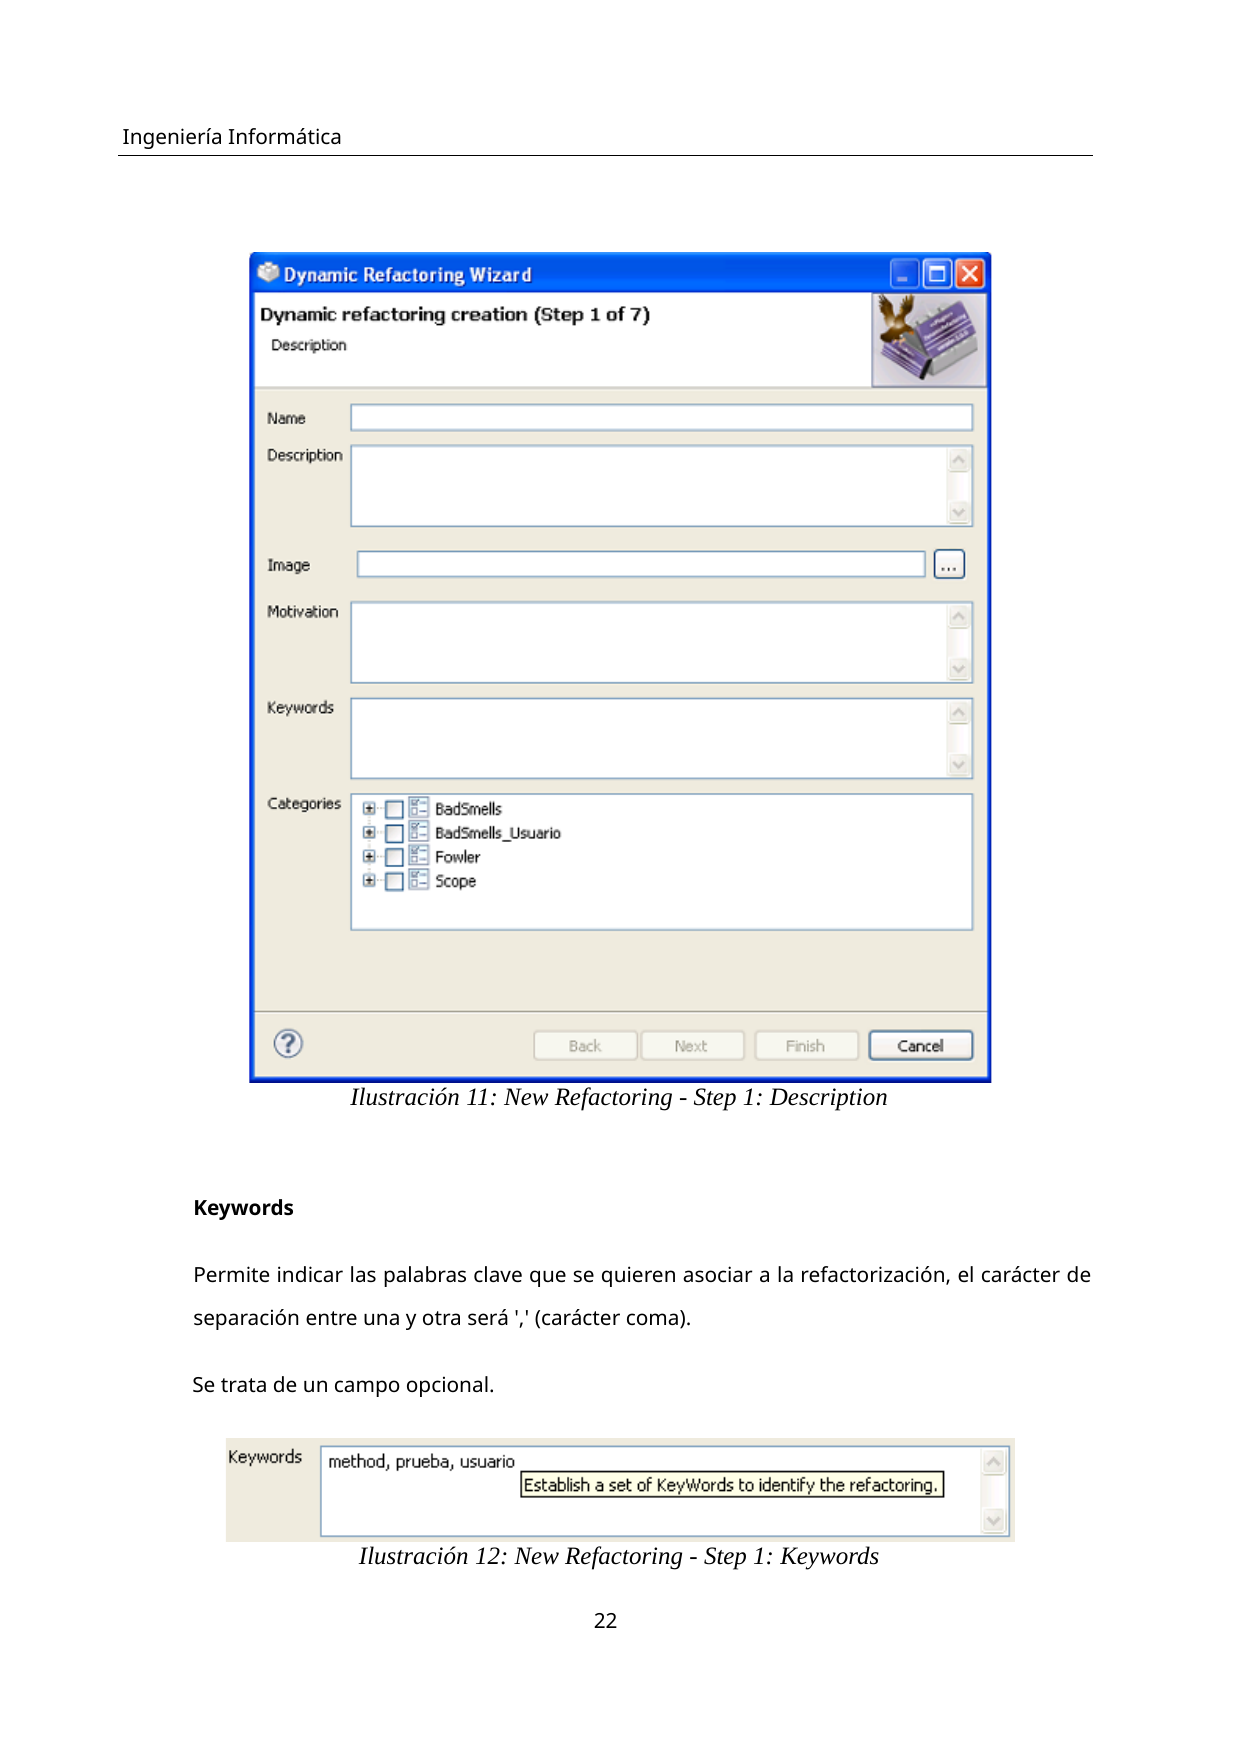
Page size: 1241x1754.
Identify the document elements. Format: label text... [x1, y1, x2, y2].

picture [225, 1438, 1015, 1542]
text Permite indicar las palabras clave que se quieren asociar a la refactorización, el carácter de separación entre una y otra será ',' (carácter coma). [193, 1260, 1093, 1331]
picture [249, 252, 992, 1083]
text Ilustración 11: New Refactoring - Step 1: Description [249, 1083, 991, 1111]
text Se trata de un campo opcional. [118, 1371, 1093, 1399]
text Ilustración 12: New Refactoring - Step 1: Keywords [226, 1542, 1015, 1570]
text Keywords [193, 1193, 1093, 1221]
